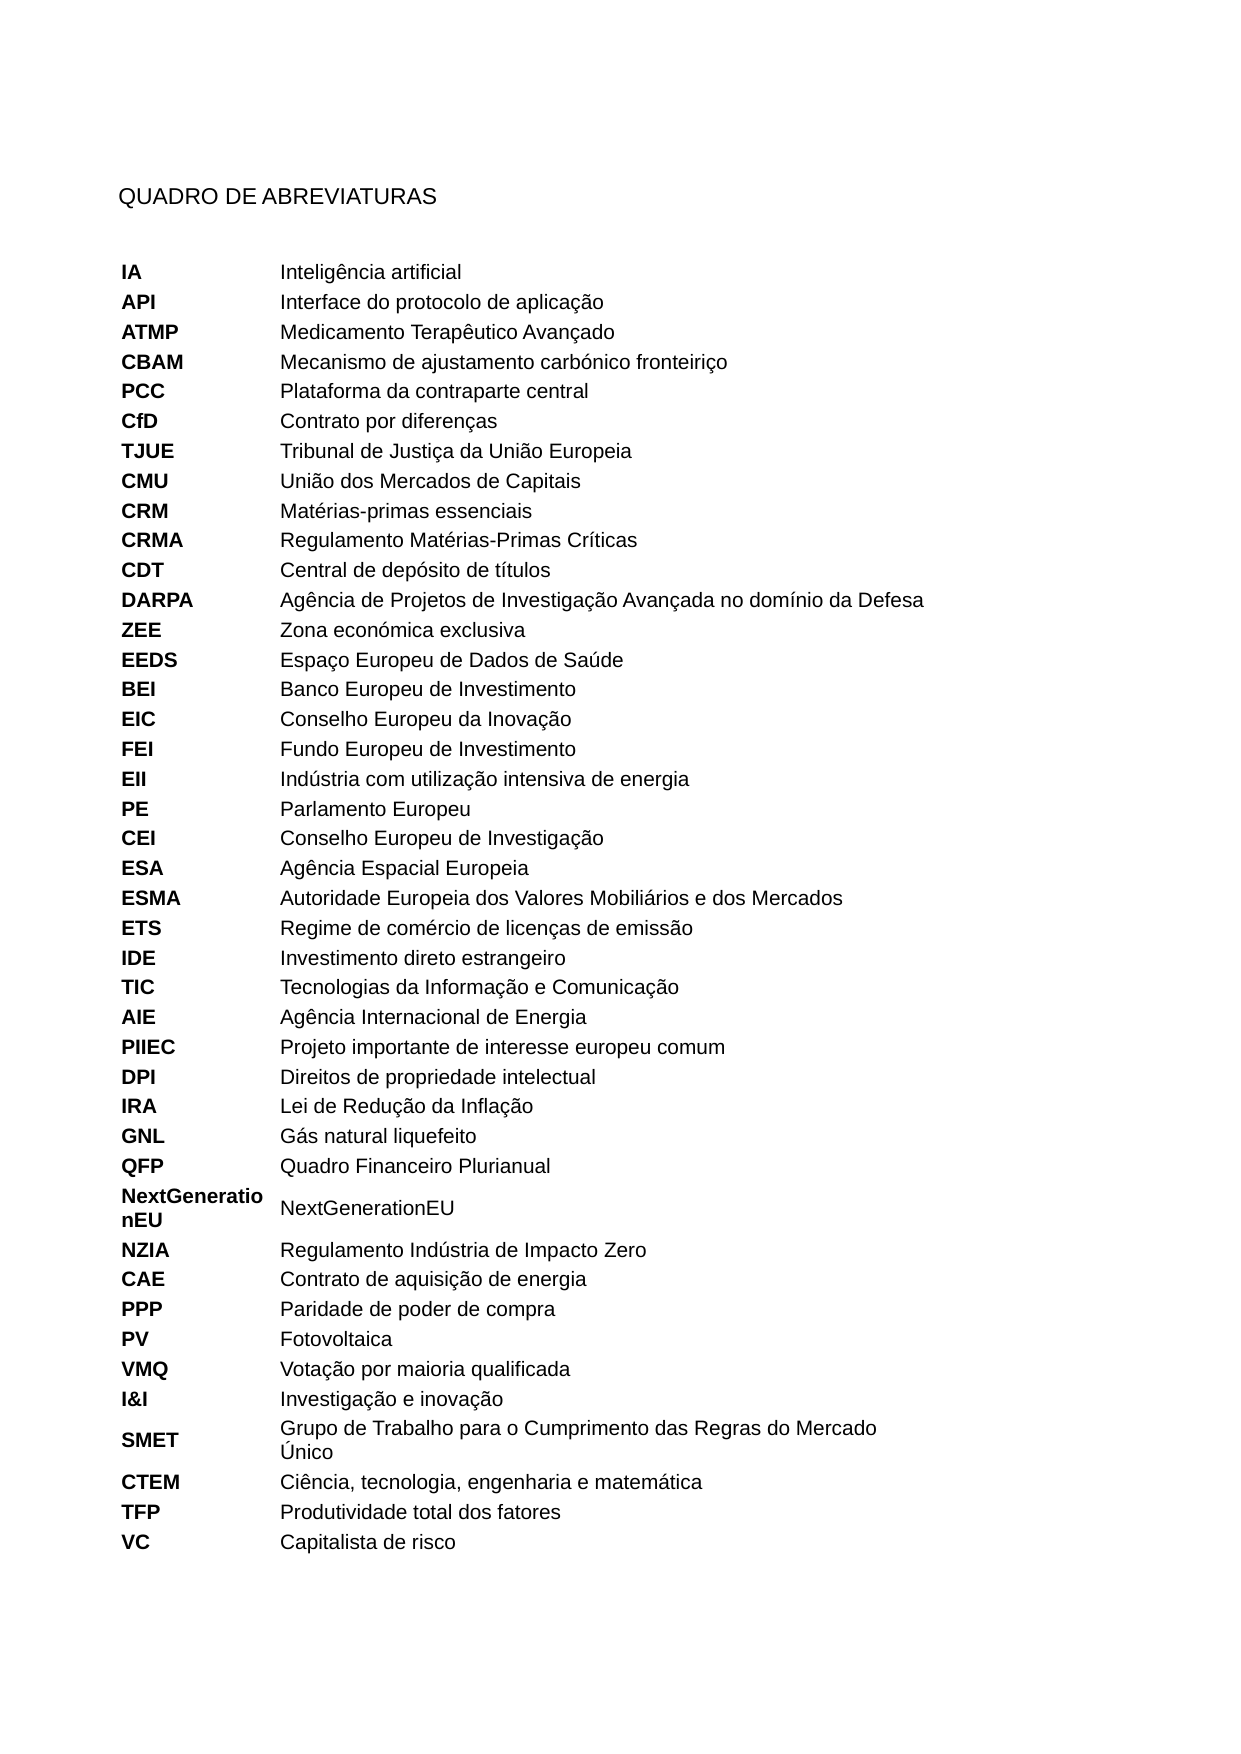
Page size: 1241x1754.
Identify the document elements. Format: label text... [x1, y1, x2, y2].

table_cell FEI [118, 734, 277, 764]
table_cell Lei de Redução da Inflação [277, 1091, 936, 1121]
table_cell IDE [118, 943, 277, 972]
table_cell CBAM [118, 347, 277, 376]
table_cell Conselho Europeu da Inovação [277, 704, 936, 734]
table_cell Regulamento Indústria de Impacto Zero [277, 1235, 936, 1264]
table_cell AIE [118, 1002, 277, 1032]
table_cell ESA [118, 853, 277, 883]
table_cell Banco Europeu de Investimento [277, 674, 936, 704]
table_cell ETS [118, 913, 277, 942]
table_cell Quadro Financeiro Plurianual [277, 1151, 936, 1181]
table_cell API [118, 287, 277, 317]
table_cell DPI [118, 1062, 277, 1091]
table_cell Autoridade Europeia dos Valores Mobiliários e dos Mercados [277, 883, 936, 913]
table_cell Investimento direto estrangeiro [277, 943, 936, 972]
table_cell Gás natural liquefeito [277, 1121, 936, 1151]
table_cell Parlamento Europeu [277, 794, 936, 823]
table_cell Interface do protocolo de aplicação [277, 287, 936, 317]
table_cell TIC [118, 972, 277, 1002]
table_cell CRM [118, 496, 277, 525]
table_cell Medicamento Terapêutico Avançado [277, 317, 936, 347]
table_cell CfD [118, 406, 277, 436]
table_cell PCC [118, 376, 277, 406]
table_cell Capitalista de risco [277, 1527, 936, 1556]
table_cell Regime de comércio de licenças de emissão [277, 913, 936, 942]
table_header Inteligência artificial [277, 257, 936, 287]
table_cell EII [118, 764, 277, 793]
table_cell Agência de Projetos de Investigação Avançada no domínio da Defesa [277, 585, 936, 615]
table_cell I&I [118, 1384, 277, 1413]
table_cell NextGenerationEU [277, 1181, 936, 1234]
table_cell EEDS [118, 645, 277, 674]
table_cell TFP [118, 1497, 277, 1527]
table_cell Mecanismo de ajustamento carbónico fronteiriço [277, 347, 936, 376]
table_cell Plataforma da contraparte central [277, 376, 936, 406]
table_cell ATMP [118, 317, 277, 347]
table_cell GNL [118, 1121, 277, 1151]
table_cell PE [118, 794, 277, 823]
table_cell NZIA [118, 1235, 277, 1264]
table_cell BEI [118, 674, 277, 704]
table_cell Fundo Europeu de Investimento [277, 734, 936, 764]
table_cell CAE [118, 1264, 277, 1294]
table_cell União dos Mercados de Capitais [277, 466, 936, 496]
table_cell Zona económica exclusiva [277, 615, 936, 644]
table_cell EIC [118, 704, 277, 734]
table_cell Conselho Europeu de Investigação [277, 823, 936, 853]
table_cell CDT [118, 555, 277, 585]
table_cell Indústria com utilização intensiva de energia [277, 764, 936, 793]
table_cell NextGenerationEU [118, 1181, 277, 1234]
table_cell IRA [118, 1091, 277, 1121]
table_cell Investigação e inovação [277, 1384, 936, 1413]
table_cell Contrato por diferenças [277, 406, 936, 436]
table_cell Central de depósito de títulos [277, 555, 936, 585]
table_cell Regulamento Matérias-Primas Críticas [277, 525, 936, 555]
table_cell Votação por maioria qualificada [277, 1354, 936, 1383]
table_cell VC [118, 1527, 277, 1556]
table_cell Agência Espacial Europeia [277, 853, 936, 883]
table_cell CTEM [118, 1467, 277, 1497]
table_cell CEI [118, 823, 277, 853]
table_cell ZEE [118, 615, 277, 644]
table_cell QFP [118, 1151, 277, 1181]
table_cell Projeto importante de interesse europeu comum [277, 1032, 936, 1062]
table_cell SMET [118, 1413, 277, 1467]
table_cell CRMA [118, 525, 277, 555]
table_cell Grupo de Trabalho para o Cumprimento das Regras do Mercado Único [277, 1413, 936, 1467]
table_cell Agência Internacional de Energia [277, 1002, 936, 1032]
table_cell VMQ [118, 1354, 277, 1383]
table_cell PIIEC [118, 1032, 277, 1062]
table_cell Fotovoltaica [277, 1324, 936, 1354]
table_cell Contrato de aquisição de energia [277, 1264, 936, 1294]
table_cell Direitos de propriedade intelectual [277, 1062, 936, 1091]
table_cell CMU [118, 466, 277, 496]
table_cell Matérias-primas essenciais [277, 496, 936, 525]
text QUADRO DE ABREVIATURAS [118, 183, 1122, 210]
table_cell Espaço Europeu de Dados de Saúde [277, 645, 936, 674]
table_cell DARPA [118, 585, 277, 615]
table_cell Tecnologias da Informação e Comunicação [277, 972, 936, 1002]
table_cell TJUE [118, 436, 277, 466]
table_cell Paridade de poder de compra [277, 1294, 936, 1324]
table_cell PPP [118, 1294, 277, 1324]
table_cell Ciência, tecnologia, engenharia e matemática [277, 1467, 936, 1497]
table_cell Produtividade total dos fatores [277, 1497, 936, 1527]
table_header IA [118, 257, 277, 287]
table_cell Tribunal de Justiça da União Europeia [277, 436, 936, 466]
table_cell ESMA [118, 883, 277, 913]
table_cell PV [118, 1324, 277, 1354]
